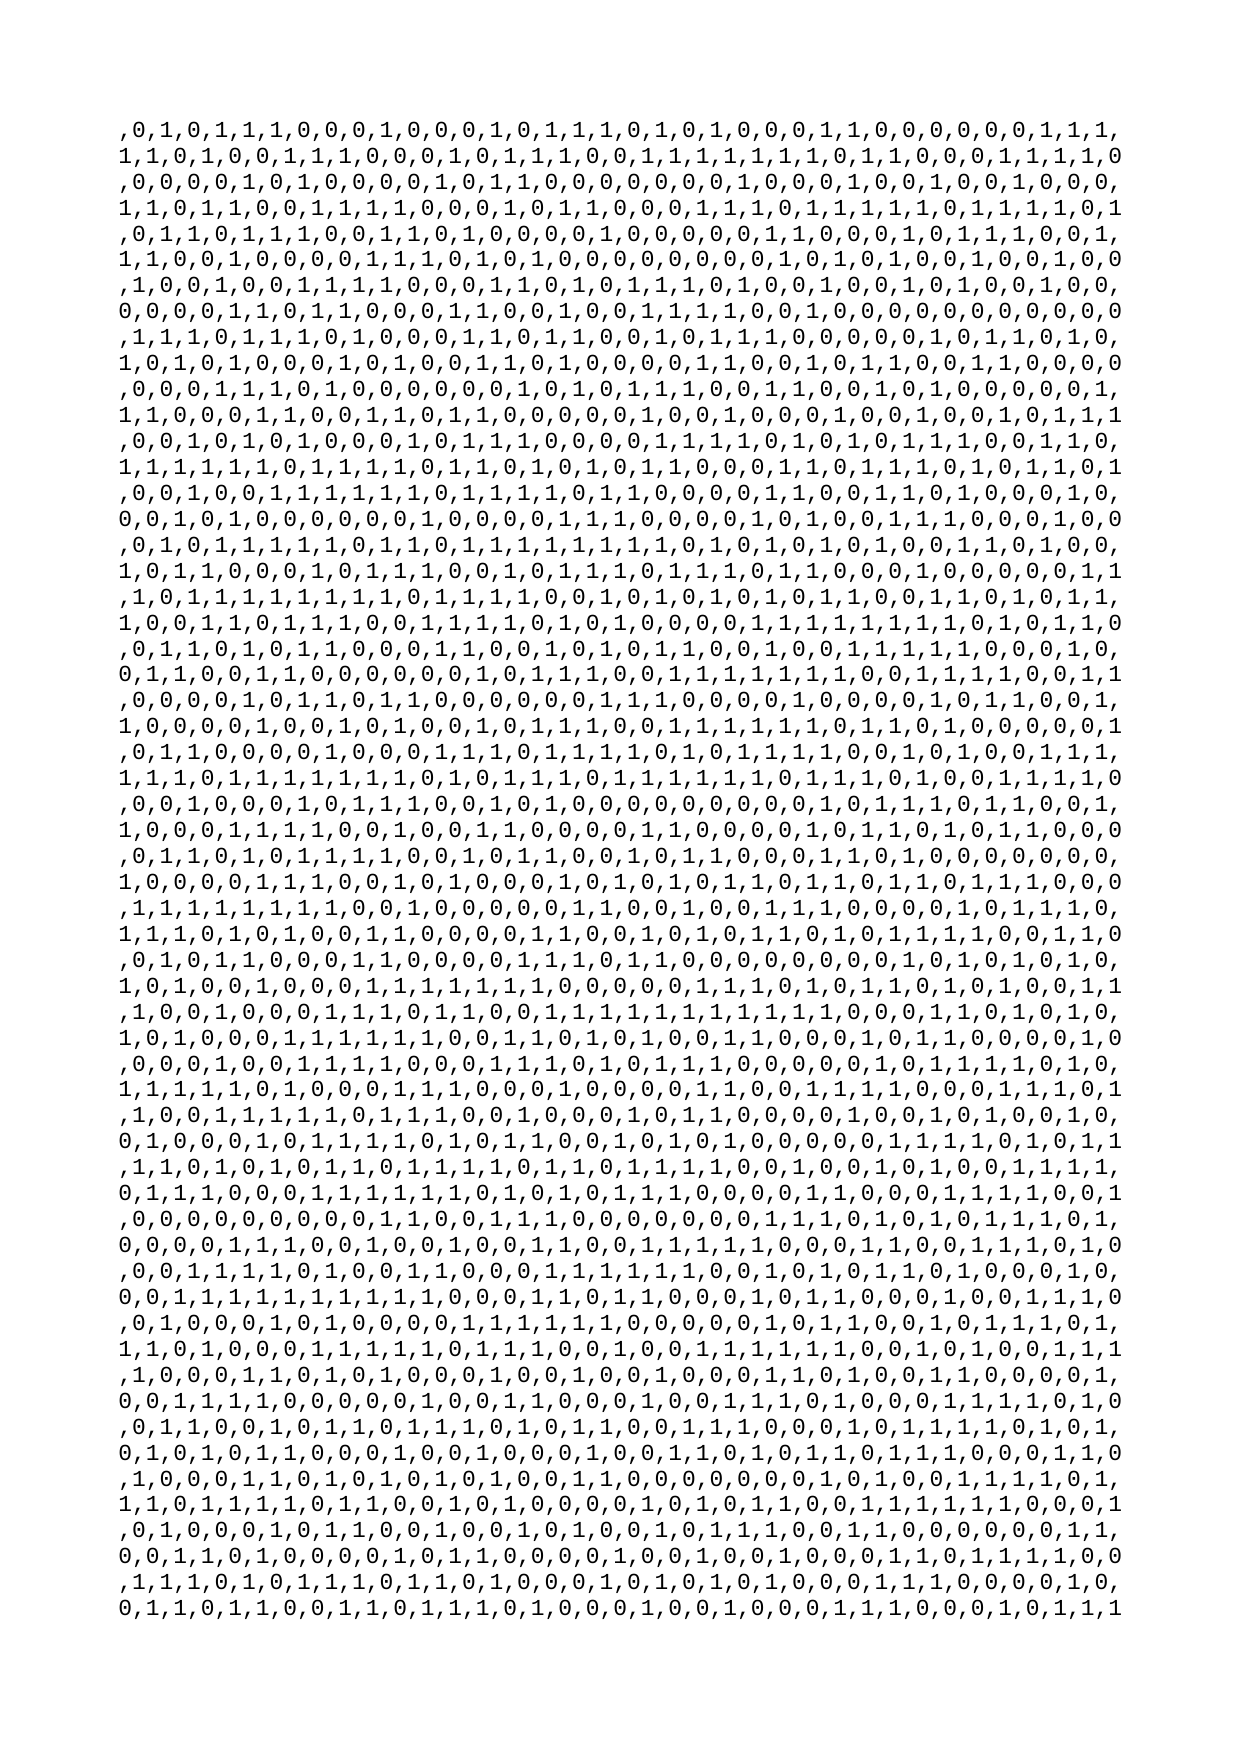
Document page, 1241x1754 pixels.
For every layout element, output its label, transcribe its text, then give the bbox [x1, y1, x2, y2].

text ,0,1,0,1,1,1,0,0,0,1,0,0,0,1,0,1,1,1,0,1,0,1,0,0,0,1,1,0,0,0,0,0,0,1,1,1,1,1,0,1,0,0,1,1,1,0,0,0,1,0,1,1,1,0,0,1,1,1,1,1,1,1,0,1,1,0,0,0,1,1,1,1,0,0,0,0,0,1,0,1,0,0,0,0,1,0,1,1,0,0,0,0,0,0,0,1,0,0,0,1,0,0,1,0,0,1,0,0,0,1,1,0,1,1,0,0,1,1,1,1,0,0,0,1,0,1,1,0,0,0,1,1,1,0,1,1,1,1,1,0,1,1,1,1,0,1,0,1,1,0,1,1,1,0,0,1,1,0,1,0,0,0,0,1,0,0,0,0,0,1,1,0,0,0,1,0,1,1,1,0,0,1,1,1,0,0,1,0,0,0,0,1,1,1,0,1,0,1,0,0,0,0,0,0,0,0,1,0,1,0,1,0,0,1,0,0,1,0,0,1,0,0,1,0,0,1,1,1,1,0,0,0,1,1,0,1,0,1,1,1,0,1,0,0,1,0,0,1,0,1,0,0,1,0,0,0,0,0,0,1,1,0,1,1,0,0,0,1,1,0,0,1,0,0,1,1,1,1,0,0,1,0,0,0,0,0,0,0,0,0,0,0,1,1,1,0,1,1,1,0,1,0,0,0,1,1,0,1,1,0,0,1,0,1,1,1,0,0,0,0,0,1,0,1,1,0,1,0,1,0,1,0,1,0,0,0,1,0,1,0,0,1,1,0,1,0,0,0,0,1,1,0,0,1,0,1,1,0,0,1,1,0,0,0,0,0,0,0,1,1,1,0,1,0,0,0,0,0,0,1,0,1,0,1,1,1,0,0,1,1,0,0,1,0,1,0,0,0,0,0,1,1,1,0,0,0,1,1,0,0,1,1,0,1,1,0,0,0,0,0,1,0,0,1,0,0,0,1,0,0,1,0,0,1,0,1,1,1,0,0,1,0,1,0,1,0,0,0,1,0,1,1,1,0,0,0,0,1,1,1,1,0,1,0,1,0,1,1,1,0,0,1,1,0,1,1,1,1,1,1,0,1,1,1,1,0,1,1,0,1,0,1,0,1,1,0,0,0,1,1,0,1,1,1,0,1,0,1,1,0,1,0,0,1,0,0,1,1,1,1,1,1,0,1,1,1,1,0,1,1,0,0,0,0,1,1,0,0,1,1,0,1,0,0,0,1,0,0,0,1,0,1,0,0,0,0,0,0,1,0,0,0,0,1,1,1,0,0,0,0,1,0,1,0,0,1,1,1,0,0,0,1,0,0,0,1,0,1,1,1,1,1,0,1,1,0,1,1,1,1,1,1,1,1,0,1,0,1,0,1,0,1,0,0,1,1,0,1,0,0,1,0,1,1,0,0,0,1,0,1,1,1,0,0,1,0,1,1,1,0,1,1,1,0,1,1,0,0,0,1,0,0,0,0,0,1,1,1,0,1,1,1,1,1,1,1,1,0,1,1,1,1,0,0,1,0,1,0,1,0,1,0,1,1,0,0,1,1,0,1,0,1,1,1,0,0,1,1,0,1,1,1,0,0,1,1,1,1,0,1,0,1,0,0,0,0,1,1,1,1,1,1,1,1,0,1,0,1,1,0,0,1,1,0,1,0,1,1,0,0,0,1,1,0,0,1,0,1,0,1,1,0,0,1,0,0,1,1,1,1,1,0,0,0,1,0,0,1,1,0,0,1,1,0,0,0,0,0,0,1,0,1,1,1,0,0,1,1,1,1,1,1,1,0,0,1,1,1,1,0,0,1,1,0,0,0,0,1,0,1,1,0,1,1,0,0,0,0,0,0,1,1,1,0,0,0,0,1,0,0,0,0,1,0,1,1,0,0,1,1,0,0,0,0,1,0,0,1,0,1,0,0,1,0,1,1,1,0,0,1,1,1,1,1,1,0,1,1,0,1,0,0,0,0,0,1,0,1,1,0,0,0,0,1,0,0,0,1,1,1,0,1,1,1,1,0,1,0,1,1,1,1,0,0,1,0,1,0,0,1,1,1,1,1,1,0,1,1,1,1,1,1,1,0,1,0,1,1,1,0,1,1,1,1,1,1,0,1,1,1,0,1,0,0,1,1,1,1,0,0,0,1,0,0,0,1,0,1,1,1,0,0,1,0,1,0,0,0,0,0,0,0,0,0,1,0,1,1,1,0,1,1,0,0,1,1,0,0,0,1,1,1,1,0,0,1,0,0,1,1,0,0,0,0,1,1,0,0,0,0,1,0,1,1,0,1,0,1,1,0,0,0,0,1,1,0,1,0,1,1,1,1,0,0,1,0,1,1,0,0,1,0,1,1,0,0,0,1,1,0,1,0,0,0,0,0,0,0,1,0,0,0,0,1,1,1,0,0,1,0,1,0,0,0,1,0,1,0,1,0,1,1,0,1,1,0,1,1,0,1,1,1,0,0,0,1,1,1,1,1,1,1,1,0,0,1,0,0,0,0,0,1,1,0,0,1,0,0,1,1,1,0,0,0,0,1,0,1,1,1,0,1,1,1,0,1,0,1,0,0,1,1,0,0,0,0,1,1,0,0,1,0,1,0,1,1,0,1,0,1,1,1,1,0,0,1,1,0,0,1,0,1,1,0,0,0,1,1,0,0,0,0,1,1,1,0,1,1,0,0,0,0,0,0,0,0,1,0,1,0,1,0,1,0,1,0,1,0,0,1,0,0,0,1,1,1,1,1,1,1,0,0,0,0,0,1,1,1,0,1,0,1,1,0,1,0,1,0,0,1,1,1,0,0,1,0,0,0,1,1,1,0,1,1,0,0,1,1,1,1,1,1,1,1,1,1,1,0,0,0,1,1,0,1,0,1,0,1,0,1,0,0,0,1,1,1,1,1,1,0,0,1,1,0,1,0,1,0,0,1,1,0,0,0,1,0,1,1,0,0,0,0,1,0,0,0,0,1,0,0,1,1,1,1,0,0,0,1,1,1,0,1,0,1,1,1,0,0,0,0,0,1,0,1,1,1,1,0,1,0,1,1,1,1,1,0,1,0,0,0,1,1,1,0,0,0,1,0,0,0,0,1,1,0,0,1,1,1,1,0,0,0,1,1,1,0,1,1,0,0,1,1,1,1,1,0,1,1,1,0,0,1,0,0,0,1,0,1,1,0,0,0,0,1,0,0,1,0,1,0,0,1,0,0,1,0,0,0,1,0,1,1,1,1,0,1,0,1,1,0,0,1,0,1,0,1,0,0,0,0,0,1,1,1,1,0,1,0,1,1,1,1,0,1,0,1,0,1,1,0,1,1,1,1,0,1,1,0,1,1,1,1,0,0,1,0,0,1,0,1,0,0,1,1,1,1,0,1,1,1,0,0,0,1,1,1,1,1,1,0,1,0,1,0,1,1,1,0,0,0,0,1,1,0,0,0,1,1,1,1,0,0,1,0,0,0,0,0,0,0,0,0,1,1,0,0,1,1,1,0,0,0,0,0,0,0,1,1,1,0,1,0,1,0,1,1,1,0,1,0,0,0,0,1,1,1,0,0,1,0,0,1,0,0,1,1,0,0,1,1,1,1,1,0,0,0,1,1,0,0,1,1,1,0,1,0,0,0,1,1,1,1,0,1,0,0,1,1,0,0,0,1,1,1,1,1,1,0,0,1,0,1,0,1,1,0,1,0,0,0,1,0,0,0,1,1,1,1,1,1,1,1,1,1,0,0,0,1,1,0,1,1,0,0,0,1,0,1,1,0,0,0,1,0,0,1,1,1,0,0,1,0,0,0,1,0,1,0,0,0,0,1,1,1,1,1,1,0,0,0,0,0,1,0,1,1,0,0,1,0,1,1,1,0,1,1,1,0,1,0,0,0,1,1,1,1,1,0,1,1,1,0,0,1,0,0,1,1,1,1,1,1,0,0,1,0,1,0,0,1,1,1,1,0,0,0,1,1,0,1,0,1,0,0,0,1,0,0,1,0,0,1,0,0,0,1,1,0,1,0,0,1,1,0,0,0,0,1,0,0,1,1,1,1,0,0,0,0,0,1,0,0,1,1,0,0,0,1,0,0,1,1,1,0,1,0,0,0,1,1,1,1,0,1,0,0,1,1,0,0,1,0,1,1,0,1,1,1,0,1,0,1,1,0,0,1,1,1,0,0,0,1,0,1,1,1,1,0,1,0,1,0,1,0,1,0,1,1,0,0,0,1,0,0,1,0,0,0,1,0,0,1,1,0,1,0,1,1,0,1,1,1,0,0,0,1,1,0,1,0,0,0,1,1,0,1,0,1,0,1,0,1,0,0,1,1,0,0,0,0,0,0,0,1,0,1,0,0,1,1,1,1,0,1,1,1,0,1,1,1,1,0,1,1,0,0,1,0,1,0,0,0,0,1,0,1,0,1,1,0,0,1,1,1,1,1,1,0,0,0,1,0,1,0,0,0,1,0,1,1,0,0,1,0,0,1,0,1,0,0,1,0,1,1,1,0,0,1,1,0,0,0,0,0,0,1,1,0,0,1,1,0,1,0,0,0,0,1,0,1,1,0,0,0,0,1,0,0,1,0,0,1,0,0,0,1,1,0,1,1,1,1,0,0,1,1,1,0,1,0,1,1,1,0,1,1,0,1,0,0,0,1,0,1,0,1,0,1,0,0,0,1,1,1,0,0,0,0,1,0,0,1,1,0,1,1,0,0,1,1,0,1,1,1,0,1,0,0,0,1,0,0,1,0,0,0,1,1,1,0,0,0,1,0,1,1,1 [118, 118, 1122, 1622]
